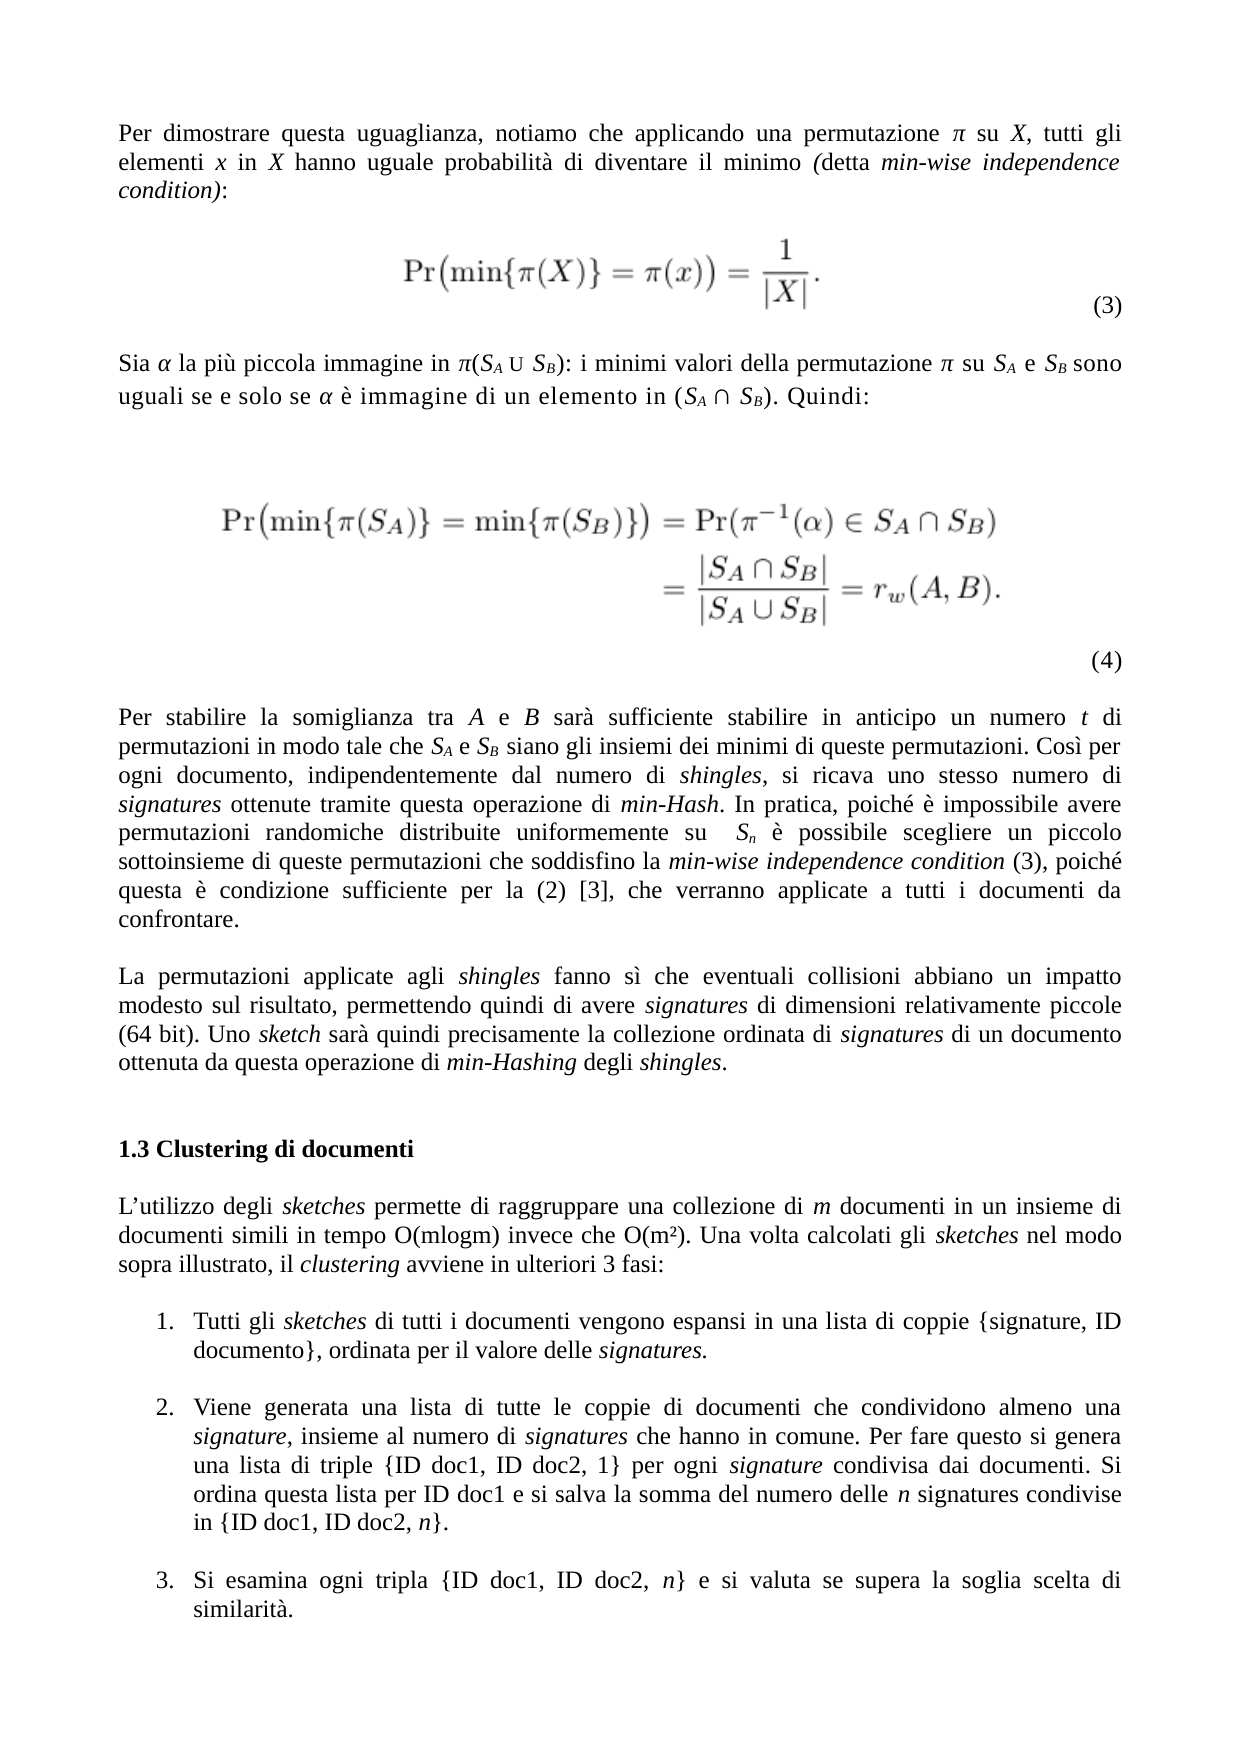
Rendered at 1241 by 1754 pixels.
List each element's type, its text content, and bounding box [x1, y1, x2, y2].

text L’utilizzo degli sketches permette di raggruppare una collezione di m documenti in un insieme di documenti simili in tempo O(mlogm) invece che O(m²). Una volta calcolati gli sketches nel modo sopra illustrato, il clustering avviene in ulteriori 3 fasi: [118, 1191, 1122, 1277]
list Tutti gli sketches di tutti i documenti vengono espansi in una lista di coppie {signature, ID documento}, ordinata per il valore delle signatures. [156, 1306, 1122, 1364]
picture [206, 484, 1011, 645]
text Sia α la più piccola immagine in π(SA U SB): i minimi valori della permutazione π su SA e SB sono uguali se e solo se α è immagine di un elemento in (SA ∩ SB). Quindi: [118, 348, 1122, 410]
text La permutazioni applicate agli shingles fanno sì che eventuali collisioni abbiano un impatto modesto sul risultato, permettendo quindi di avere signatures di dimensioni relativamente piccole (64 bit). Uno sketch sarà quindi precisamente la collezione ordinata di signatures di un documento ottenuta da questa operazione di min-Hashing degli shingles. [118, 961, 1122, 1076]
text 1.3 Clustering di documenti [118, 1134, 1122, 1162]
text (3) [838, 291, 1122, 319]
list Viene generata una lista di tutte le coppie di documenti che condividono almeno una signature, insieme al numero di signatures che hanno in comune. Per fare questo si genera una lista di triple {ID doc1, ID doc2, 1} per ogni signature condivisa dai documenti. Si ordina questa lista per ID doc1 e si salva la somma del numero delle n signatures condivise in {ID doc1, ID doc2, n}. [156, 1392, 1122, 1536]
text (4) [118, 468, 1122, 674]
text Per stabilire la somiglianza tra A e B sarà sufficiente stabilire in anticipo un numero t di permutazioni in modo tale che SA e SB siano gli insiemi dei minimi di queste permutazioni. Così per ogni documento, indipendentemente dal numero di shingles, si ricava uno stesso numero di signatures ottenute tramite questa operazione di min-Hash. In pratica, poiché è impossibile avere permutazioni randomiche distribuite uniformemente su Sn è possibile scegliere un piccolo sottoinsieme di queste permutazioni che soddisfino la min-wise independence condition (3), poiché questa è condizione sufficiente per la (2) [3], che verranno applicate a tutti i documenti da confrontare. [118, 702, 1122, 932]
text Per dimostrare questa uguaglianza, notiamo che applicando una permutazione π su X, tutti gli elementi x in X hanno uguale probabilità di diventare il minimo (detta min-wise independence condition): [118, 118, 1122, 204]
text [118, 291, 394, 319]
list Si esamina ogni tripla {ID doc1, ID doc2, n} e si valuta se supera la soglia scelta di similarità. [156, 1565, 1122, 1622]
picture [394, 233, 838, 319]
